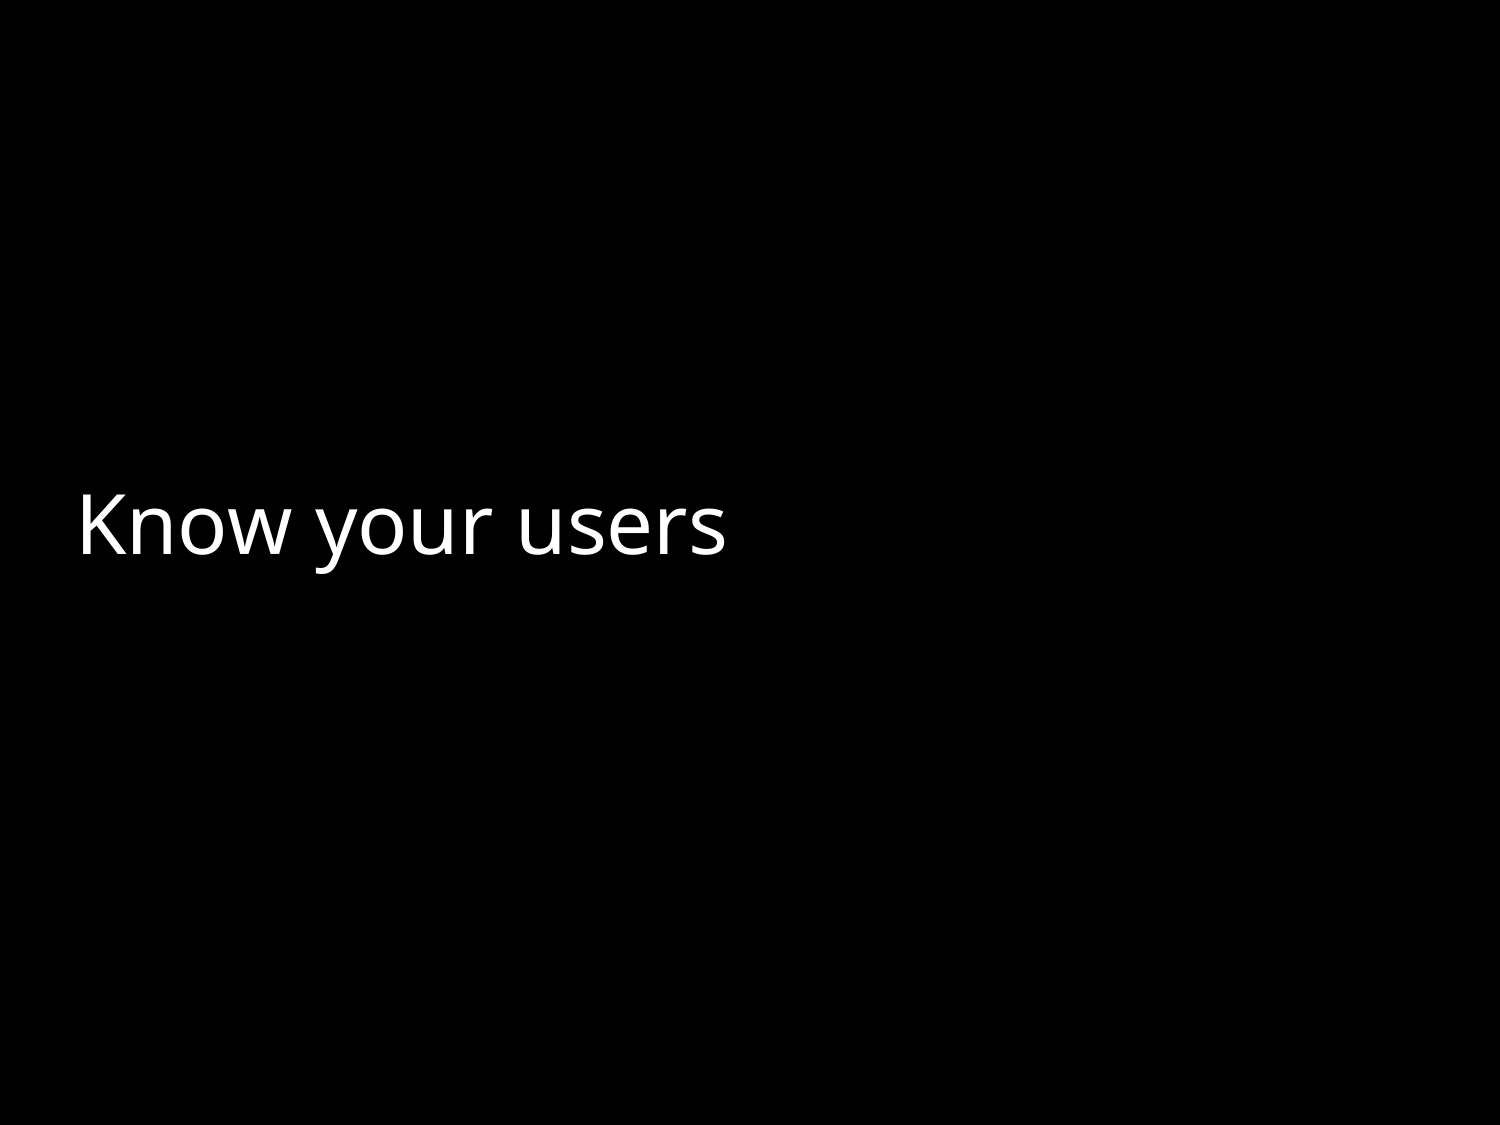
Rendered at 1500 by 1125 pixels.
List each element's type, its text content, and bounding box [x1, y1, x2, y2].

title Know your users [75, 428, 1414, 616]
